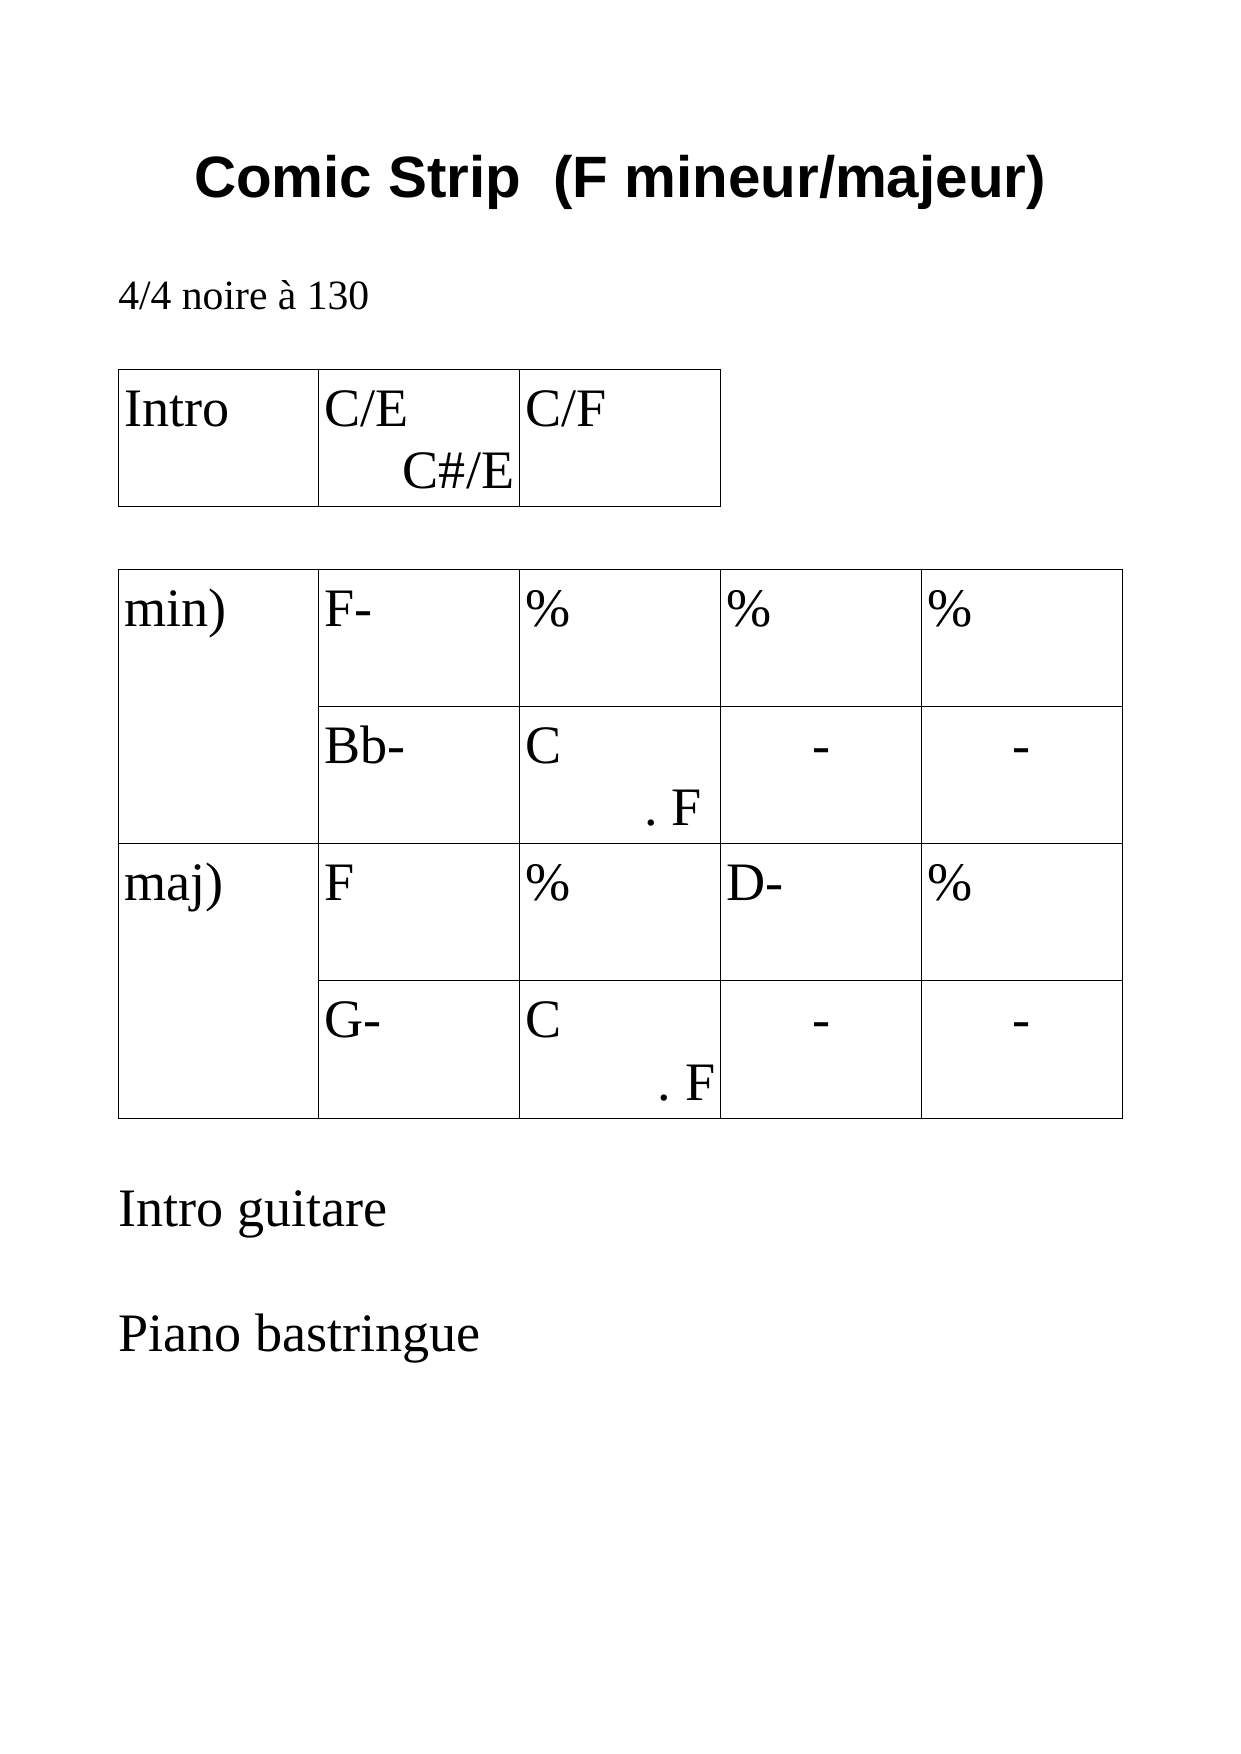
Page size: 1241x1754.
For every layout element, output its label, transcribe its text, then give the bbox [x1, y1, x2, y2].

table_header C/F [520, 370, 720, 506]
table_header C/E C#/E [319, 370, 519, 506]
table_cell F- [319, 570, 519, 706]
text Intro guitare [118, 1176, 1122, 1238]
title Comic Strip (F mineur/majeur) [118, 143, 1122, 210]
table_cell D- [721, 844, 921, 980]
table_cell - [721, 981, 921, 1117]
table_cell G- [319, 981, 519, 1117]
table_cell F [319, 844, 519, 980]
table_cell maj) [119, 844, 318, 980]
table_cell [520, 507, 720, 569]
table_cell C . F [520, 707, 720, 843]
table_cell % [922, 844, 1122, 980]
table_cell - [922, 707, 1122, 843]
table_cell C . F [520, 981, 720, 1117]
table_cell [720, 506, 921, 569]
table_cell Bb- [319, 707, 519, 843]
table_header Intro [119, 370, 318, 506]
table_cell % [922, 570, 1122, 706]
table_header [921, 369, 1122, 506]
text Piano bastringue [118, 1301, 1122, 1363]
table_cell % [721, 570, 921, 706]
table_cell min) [119, 570, 318, 706]
table_cell [118, 507, 319, 569]
table_cell [319, 507, 520, 569]
table_cell - [922, 981, 1122, 1117]
table_header [721, 369, 921, 506]
table_cell [119, 706, 318, 843]
table_cell % [520, 570, 720, 706]
table_cell - [721, 707, 921, 843]
text 4/4 noire à 130 [118, 270, 1122, 318]
table_cell [119, 980, 318, 1117]
table_cell [921, 506, 1122, 569]
table_cell % [520, 844, 720, 980]
